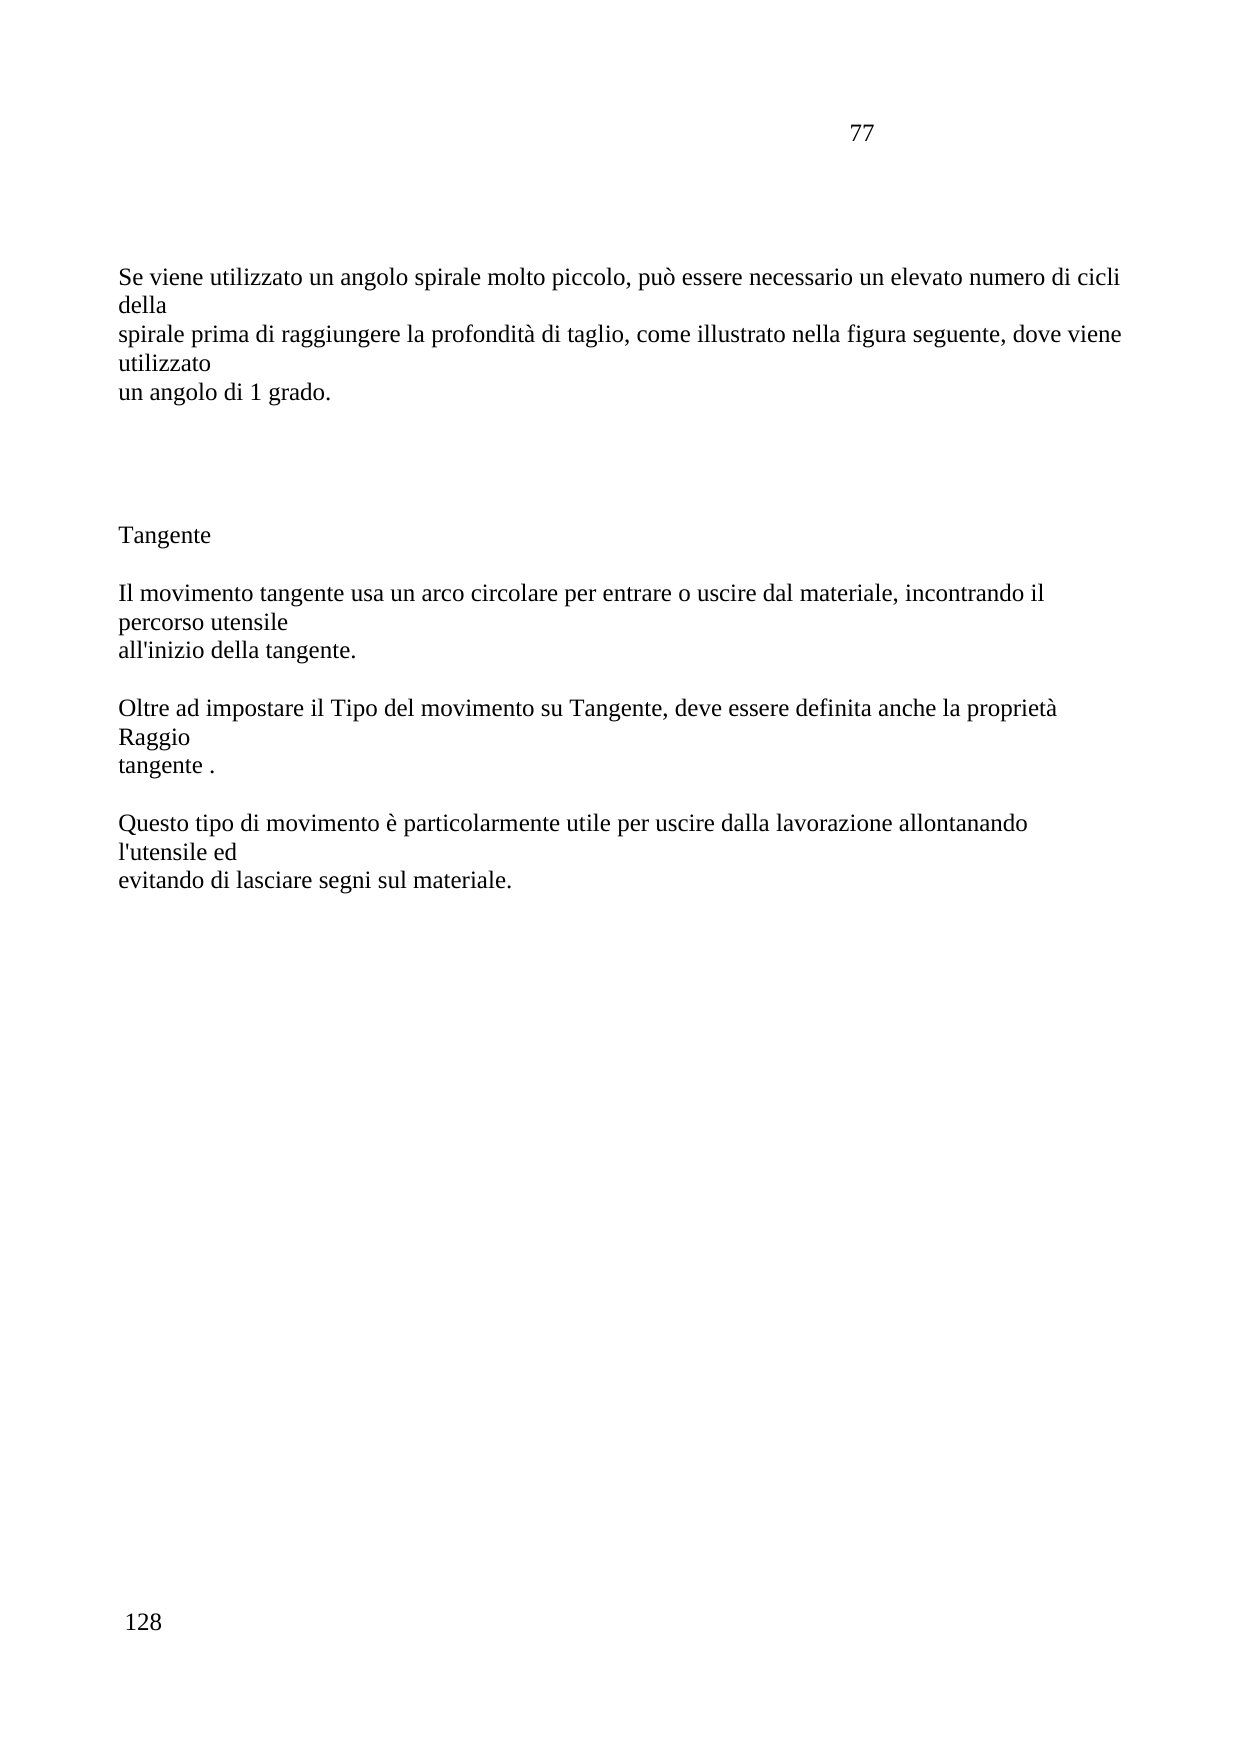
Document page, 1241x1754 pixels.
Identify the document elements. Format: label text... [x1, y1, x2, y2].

text un angolo di 1 grado. [118, 377, 1122, 406]
text 77 [118, 118, 1122, 147]
text Tangente [118, 521, 1122, 549]
text spirale prima di raggiungere la profondità di taglio, come illustrato nella figura seguente, dove viene utilizzato [118, 319, 1122, 377]
text evitando di lasciare segni sul materiale. [118, 866, 1122, 894]
text tangente . [118, 751, 1122, 779]
text Se viene utilizzato un angolo spirale molto piccolo, può essere necessario un elevato numero di cicli della [118, 262, 1122, 319]
text all'inizio della tangente. [118, 636, 1122, 664]
text Il movimento tangente usa un arco circolare per entrare o uscire dal materiale, incontrando il percorso utensile [118, 578, 1122, 636]
text Questo tipo di movimento è particolarmente utile per uscire dalla lavorazione allontanando l'utensile ed [118, 808, 1122, 866]
text Oltre ad impostare il Tipo del movimento su Tangente, deve essere definita anche la proprietà Raggio [118, 693, 1122, 751]
